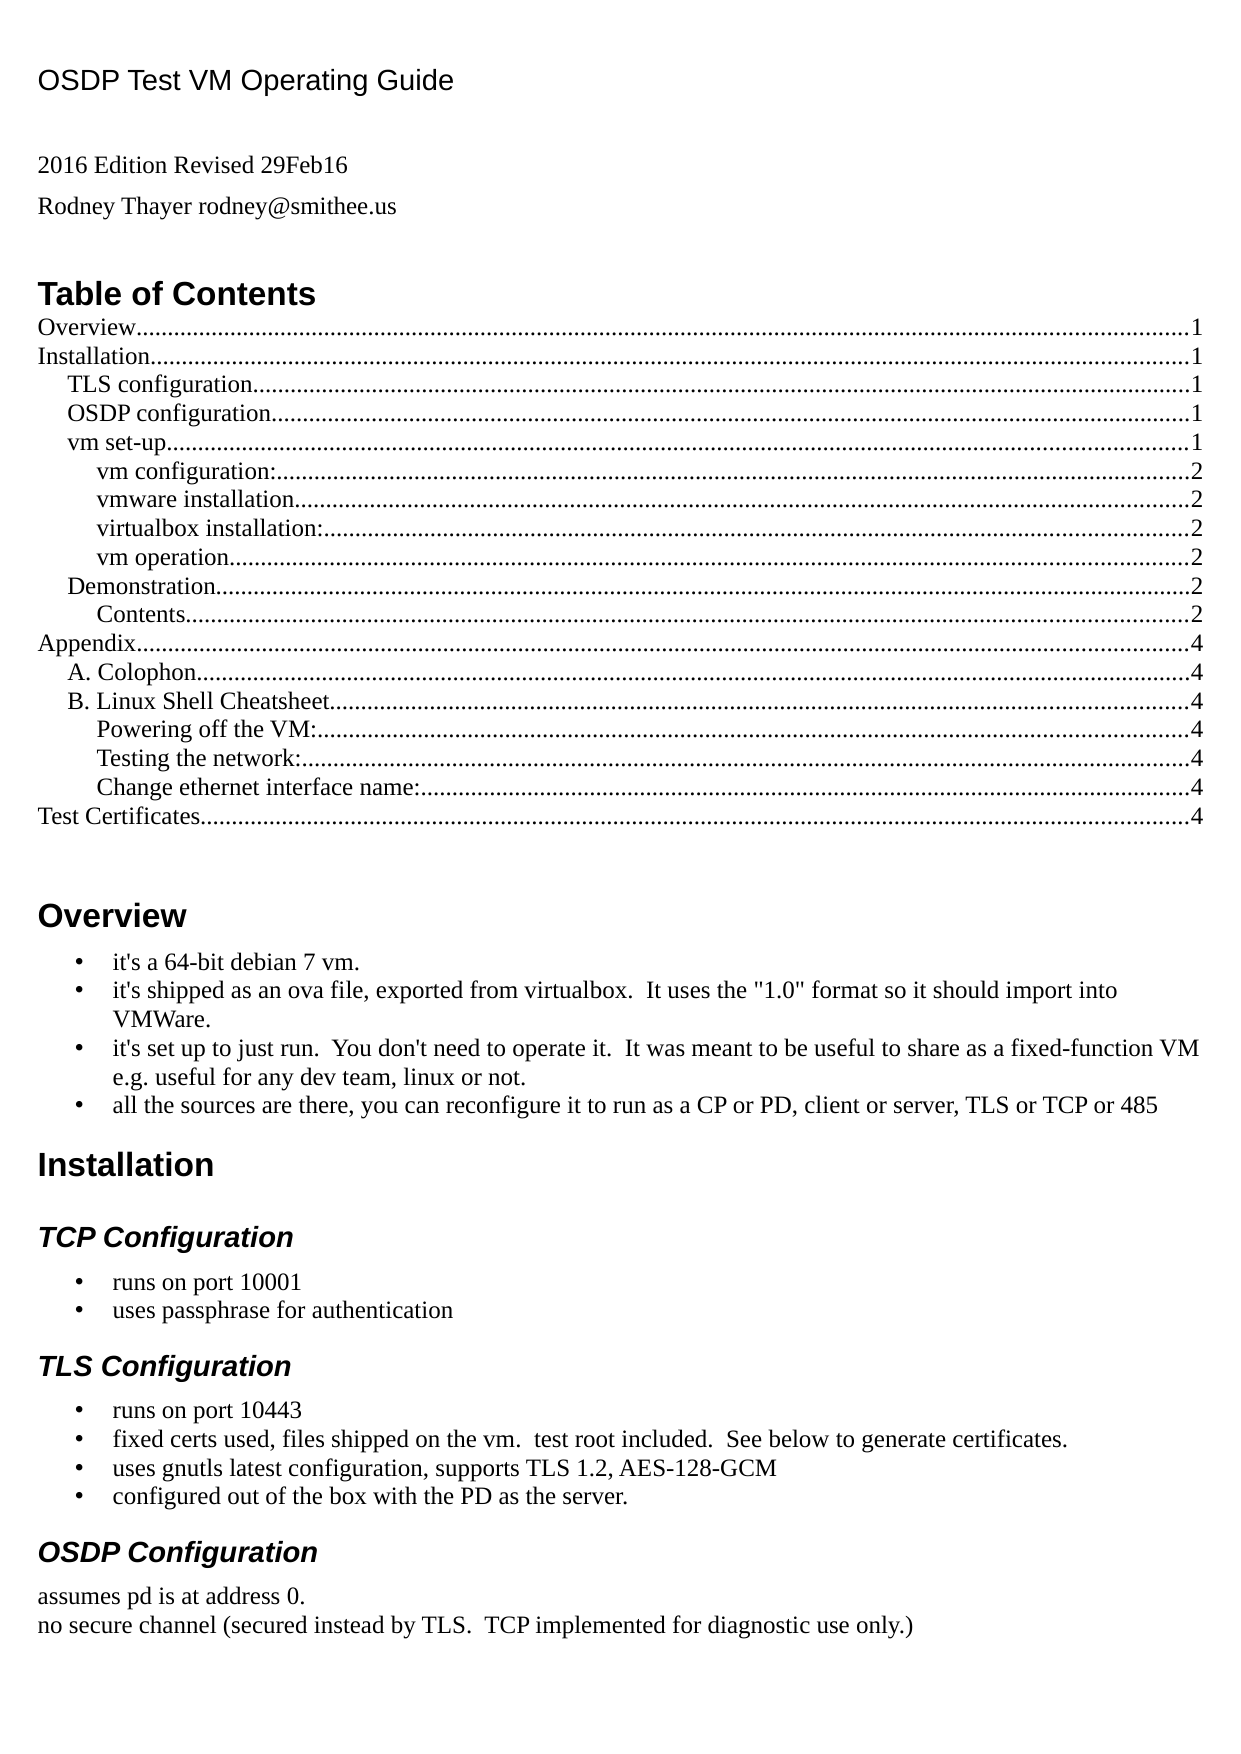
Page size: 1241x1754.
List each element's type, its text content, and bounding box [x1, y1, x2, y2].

text Contents 2 [96, 599, 1203, 628]
text Appendix 4 [37, 628, 1203, 657]
text virtualbox installation: 2 [96, 513, 1203, 542]
text Change ethernet interface name: 4 [96, 772, 1203, 801]
list runs on port 10001 [75, 1267, 1203, 1295]
text OSDP configuration 1 [67, 398, 1203, 427]
text Overview 1 [37, 312, 1203, 341]
list all the sources are there, you can reconfigure it to run as a CP or PD, client or server, TLS or TCP or 485 [75, 1091, 1203, 1119]
list runs on port 10443 [75, 1395, 1203, 1424]
text 2016 Edition Revised 29Feb16 [37, 150, 1203, 178]
text vm operation 2 [96, 542, 1203, 571]
text Rodney Thayer rodney@smithee.us [37, 191, 1203, 220]
subtitle OSDP Configuration [37, 1535, 1203, 1569]
list uses passphrase for authentication [75, 1295, 1203, 1324]
list it's a 64-bit debian 7 vm. [75, 947, 1203, 976]
text TLS configuration 1 [67, 369, 1203, 398]
subtitle Table of Contents [37, 273, 1203, 312]
text vm set-up 1 [67, 427, 1203, 456]
text Testing the network: 4 [96, 743, 1203, 772]
text no secure channel (secured instead by TLS. TCP implemented for diagnostic use only.) [37, 1610, 1203, 1639]
text vm configuration: 2 [96, 456, 1203, 484]
text Test Certificates 4 [37, 801, 1203, 829]
subtitle TCP Configuration [37, 1221, 1203, 1254]
list it's set up to just run. You don't need to operate it. It was meant to be useful to share as a fixed-function VM e.g. useful for any dev team, linux or not. [75, 1033, 1203, 1091]
text Demonstration 2 [67, 571, 1203, 599]
text B. Linux Shell Cheatsheet 4 [67, 686, 1203, 714]
list fixed certs used, files shipped on the vm. test root included. See below to generate certificates. [75, 1424, 1203, 1453]
text assumes pd is at address 0. [37, 1581, 1203, 1610]
subtitle Installation [37, 1144, 1203, 1183]
subtitle Overview [37, 896, 1203, 934]
subtitle OSDP Test VM Operating Guide [37, 62, 1203, 96]
text vmware installation 2 [96, 484, 1203, 513]
text Installation 1 [37, 341, 1203, 369]
list it's shipped as an ova file, exported from virtualbox. It uses the "1.0" format so it should import into VMWare. [75, 976, 1203, 1033]
list configured out of the box with the PD as the server. [75, 1481, 1203, 1510]
list uses gnutls latest configuration, supports TLS 1.2, AES-128-GCM [75, 1453, 1203, 1481]
text A. Colophon 4 [67, 657, 1203, 686]
text Powering off the VM: 4 [96, 714, 1203, 743]
subtitle TLS Configuration [37, 1349, 1203, 1383]
